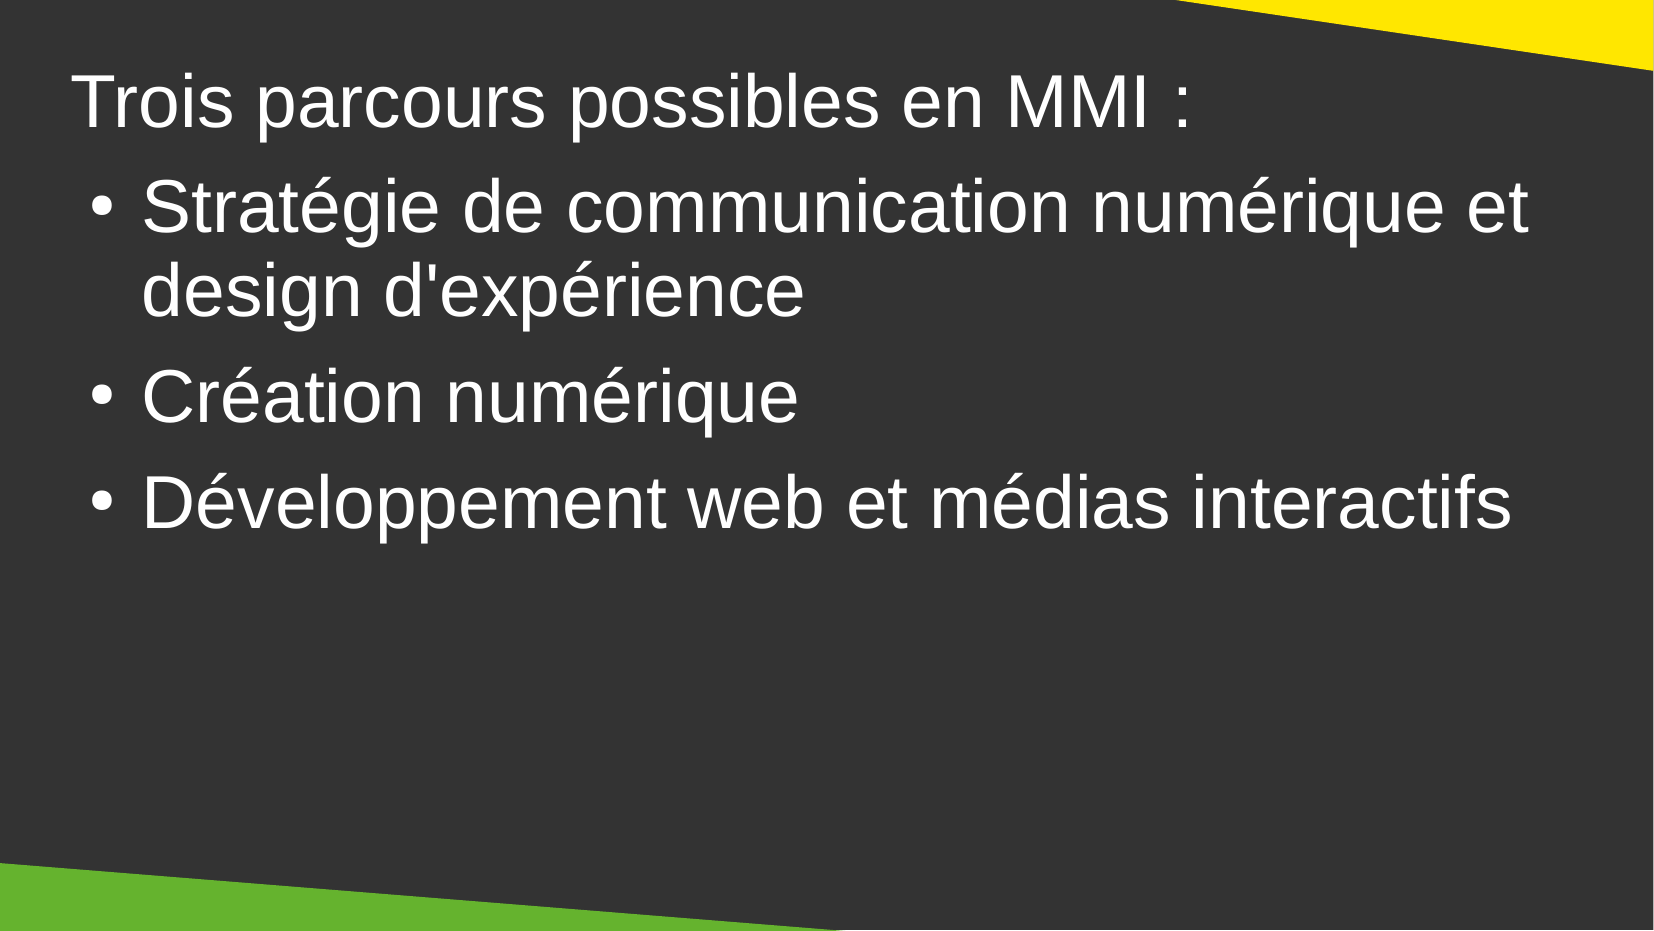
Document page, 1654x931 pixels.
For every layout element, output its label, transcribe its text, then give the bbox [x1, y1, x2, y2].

text_box [0, 863, 846, 931]
text_box [1175, 0, 1654, 71]
list Trois parcours possibles en MMI : Stratégie de communication numérique et design d'expérience Création numérique Développement web et médias interactifs [70, 59, 1595, 827]
